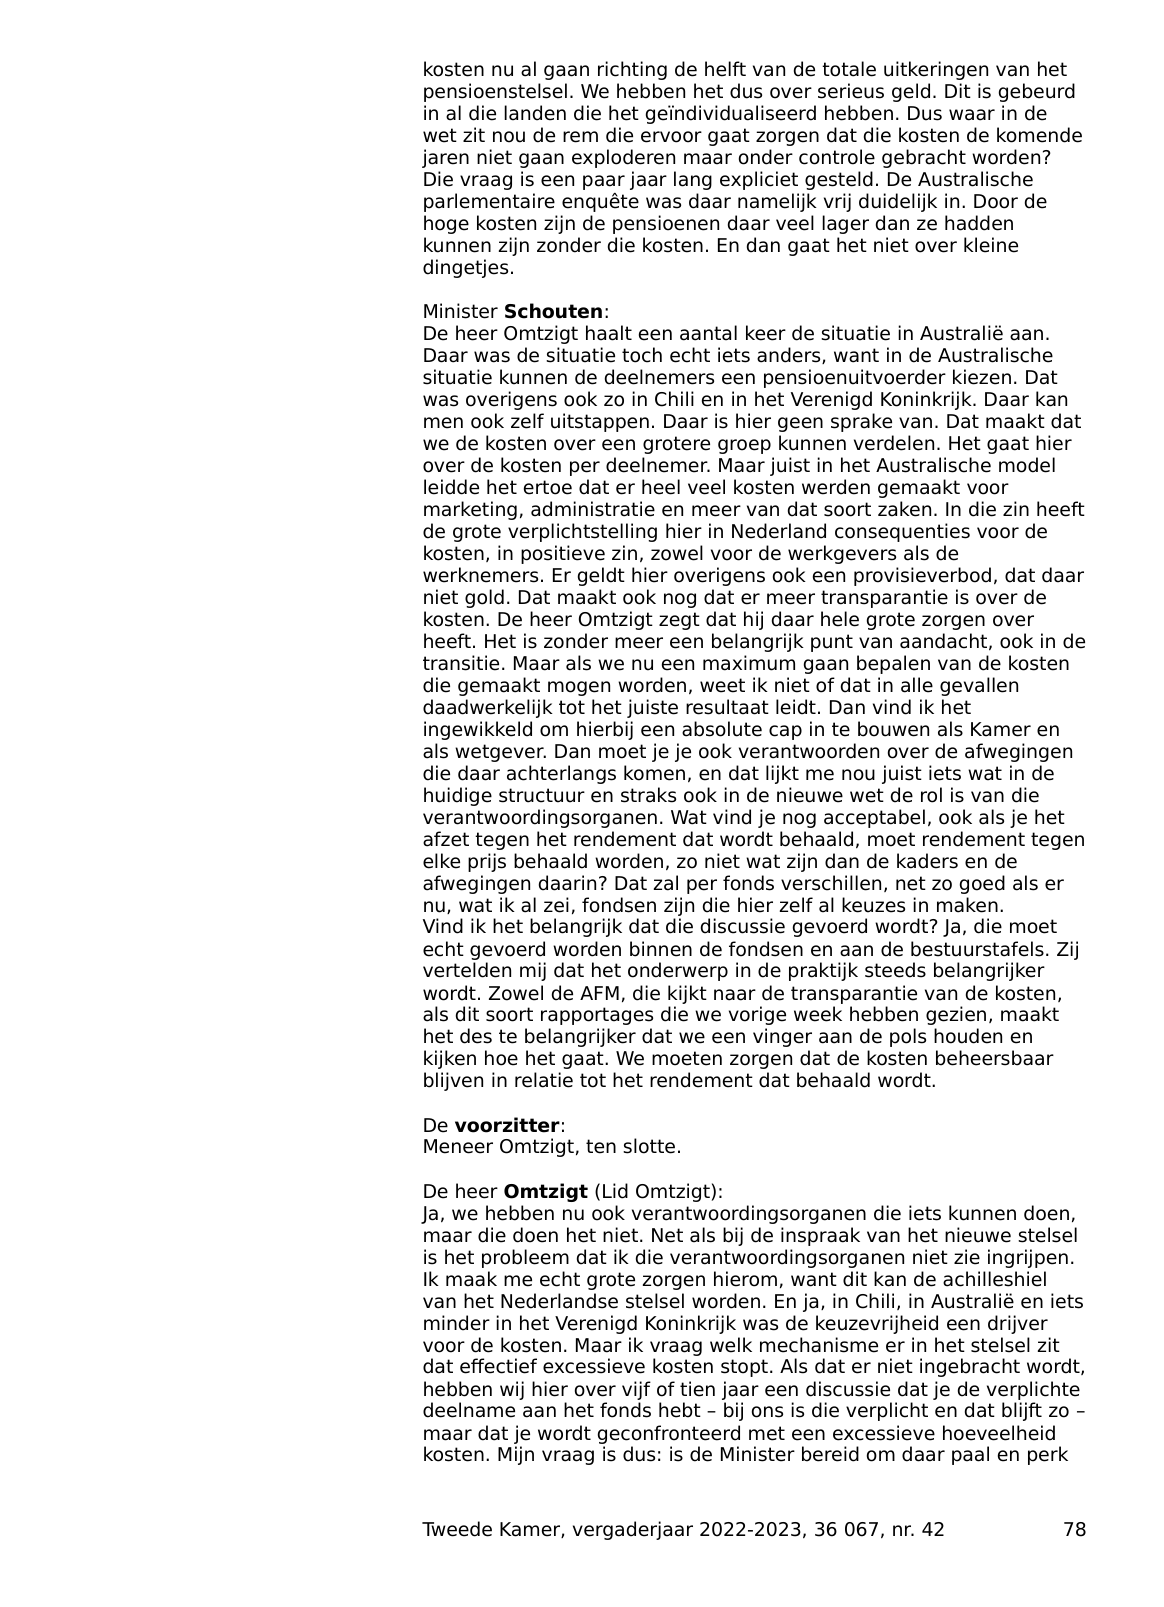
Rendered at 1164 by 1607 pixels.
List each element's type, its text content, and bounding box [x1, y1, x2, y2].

text De heer Omtzigt haalt een aantal keer de situatie in Australië aan. Daar was de situatie toch echt iets anders, want in de Australische situatie kunnen de deelnemers een pensioenuitvoerder kiezen. Dat was overigens ook zo in Chili en in het Verenigd Koninkrijk. Daar kan men ook zelf uitstappen. Daar is hier geen sprake van. Dat maakt dat we de kosten over een grotere groep kunnen verdelen. Het gaat hier over de kosten per deelnemer. Maar juist in het Australische model leidde het ertoe dat er heel veel kosten werden gemaakt voor marketing, administratie en meer van dat soort zaken. In die zin heeft de grote verplichtstelling hier in Nederland consequenties voor de kosten, in positieve zin, zowel voor de werkgevers als de werknemers. Er geldt hier overigens ook een provisieverbod, dat daar niet gold. Dat maakt ook nog dat er meer transparantie is over de kosten. De heer Omtzigt zegt dat hij daar hele grote zorgen over heeft. Het is zonder meer een belangrijk punt van aandacht, ook in de transitie. Maar als we nu een maximum gaan bepalen van de kosten die gemaakt mogen worden, weet ik niet of dat in alle gevallen daadwerkelijk tot het juiste resultaat leidt. Dan vind ik het ingewikkeld om hierbij een absolute cap in te bouwen als Kamer en als wetgever. Dan moet je je ook verantwoorden over de afwegingen die daar achterlangs komen, en dat lijkt me nou juist iets wat in de huidige structuur en straks ook in de nieuwe wet de rol is van die verantwoordingsorganen. Wat vind je nog acceptabel, ook als je het afzet tegen het rendement dat wordt behaald, moet rendement tegen elke prijs behaald worden, zo niet wat zijn dan de kaders en de afwegingen daarin? Dat zal per fonds verschillen, net zo goed als er nu, wat ik al zei, fondsen zijn die hier zelf al keuzes in maken. [422, 323, 1087, 916]
text Ja, we hebben nu ook verantwoordingsorganen die iets kunnen doen, maar die doen het niet. Net als bij de inspraak van het nieuwe stelsel is het probleem dat ik die verantwoordingsorganen niet zie ingrijpen. Ik maak me echt grote zorgen hierom, want dit kan de achilleshiel van het Nederlandse stelsel worden. En ja, in Chili, in Australië en iets minder in het Verenigd Koninkrijk was de keuzevrijheid een drijver voor de kosten. Maar ik vraag welk mechanisme er in het stelsel zit dat effectief excessieve kosten stopt. Als dat er niet ingebracht wordt, hebben wij hier over vijf of tien jaar een discussie dat je de verplichte deelname aan het fonds hebt – bij ons is die verplicht en dat blijft zo – maar dat je wordt geconfronteerd met een excessieve hoeveelheid kosten. Mijn vraag is dus: is de Minister bereid om daar paal en perk [422, 1203, 1087, 1466]
text De heer Omtzigt (Lid Omtzigt): [422, 1181, 1087, 1203]
text Vind ik het belangrijk dat die discussie gevoerd wordt? Ja, die moet echt gevoerd worden binnen de fondsen en aan de bestuurstafels. Zij vertelden mij dat het onderwerp in de praktijk steeds belangrijker wordt. Zowel de AFM, die kijkt naar de transparantie van de kosten, als dit soort rapportages die we vorige week hebben gezien, maakt het des te belangrijker dat we een vinger aan de pols houden en kijken hoe het gaat. We moeten zorgen dat de kosten beheersbaar blijven in relatie tot het rendement dat behaald wordt. [422, 916, 1087, 1092]
text Meneer Omtzigt, ten slotte. [422, 1136, 1087, 1158]
text De voorzitter: [422, 1114, 1087, 1136]
text Minister Schouten: [422, 301, 1087, 323]
text kosten nu al gaan richting de helft van de totale uitkeringen van het pensioenstelsel. We hebben het dus over serieus geld. Dit is gebeurd in al die landen die het geïndividualiseerd hebben. Dus waar in de wet zit nou de rem die ervoor gaat zorgen dat die kosten de komende jaren niet gaan exploderen maar onder controle gebracht worden? Die vraag is een paar jaar lang expliciet gesteld. De Australische parlementaire enquête was daar namelijk vrij duidelijk in. Door de hoge kosten zijn de pensioenen daar veel lager dan ze hadden kunnen zijn zonder die kosten. En dan gaat het niet over kleine dingetjes. [422, 59, 1087, 279]
